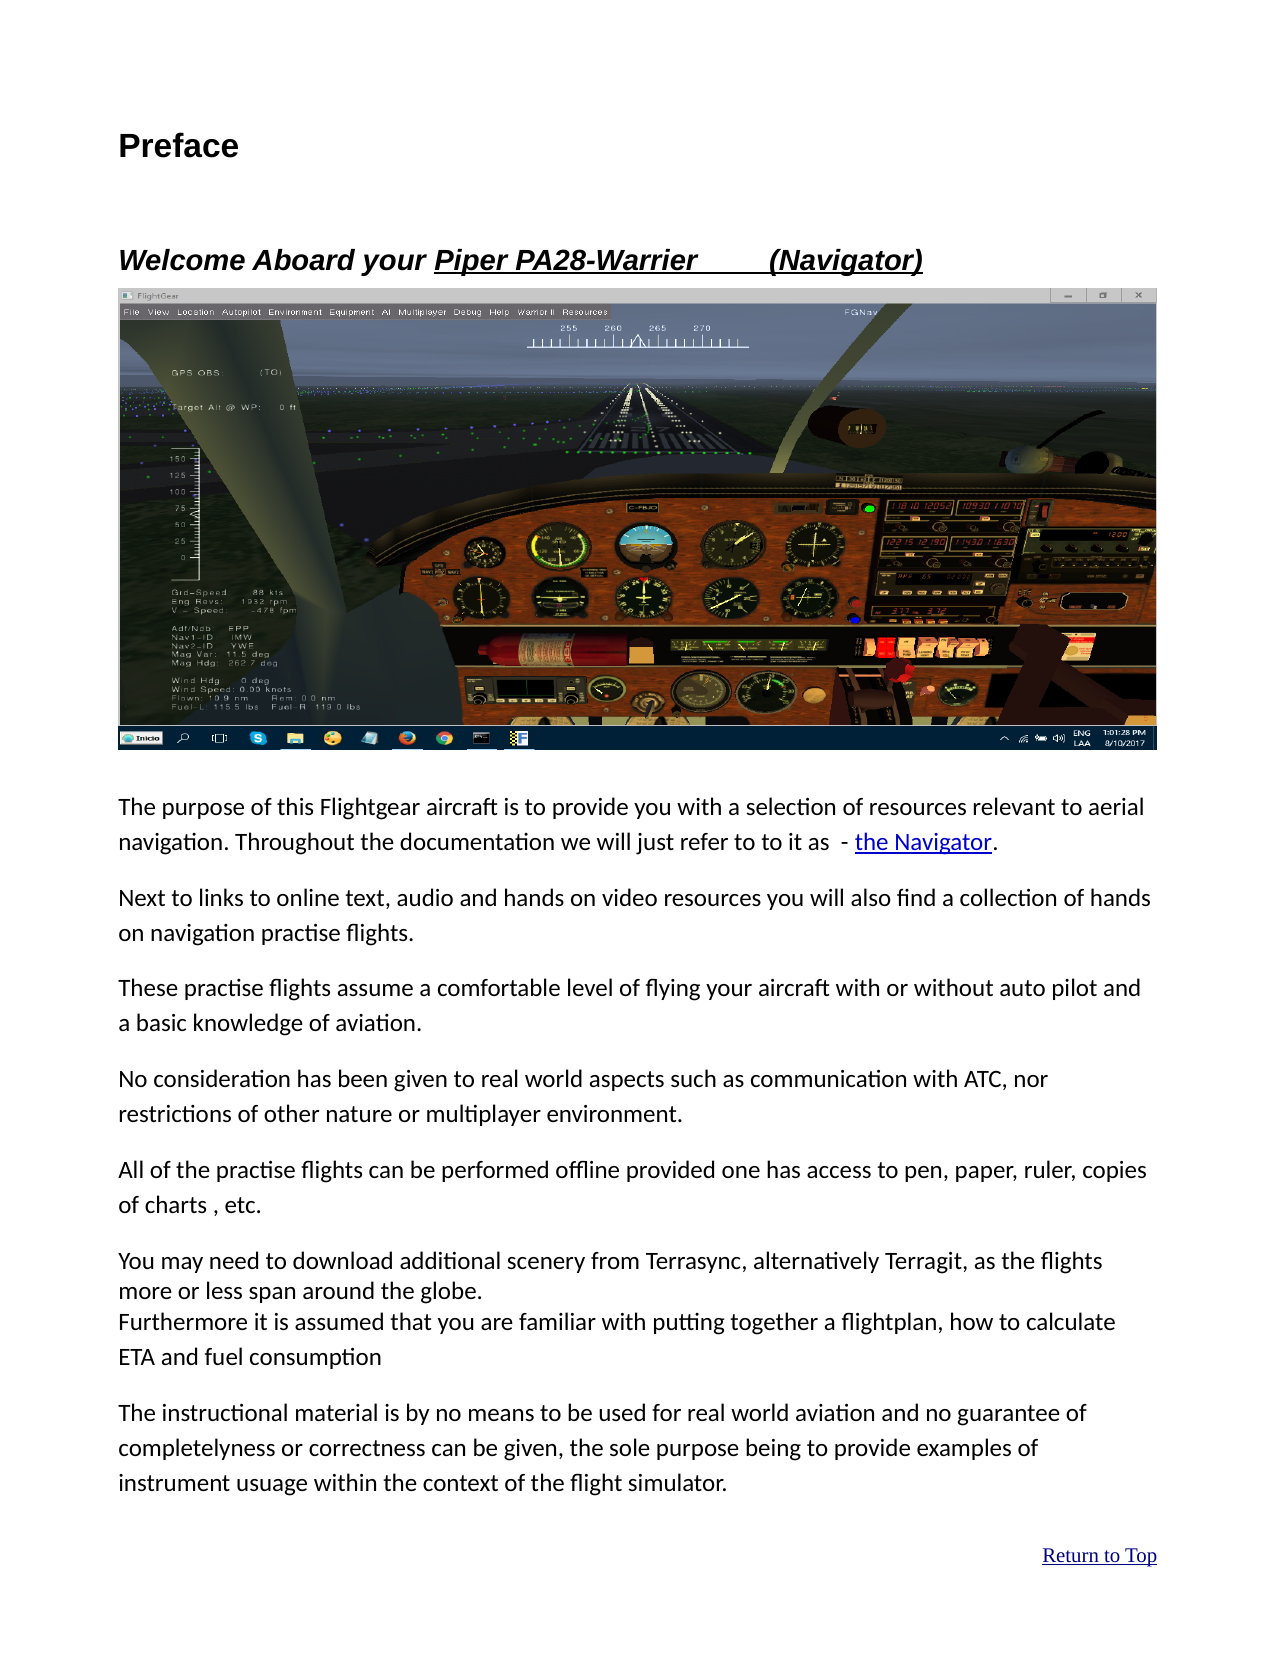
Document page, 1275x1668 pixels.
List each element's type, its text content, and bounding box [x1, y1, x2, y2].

text No consideration has been given to real world aspects such as communication with ATC, nor restrictions of other nature or multiplayer environment. [118, 1063, 1157, 1129]
text Next to links to online text, audio and hands on video resources you will also find a collection of hands on navigation practise flights. [118, 882, 1157, 947]
subtitle Welcome Aboard your Piper PA28-Warrier (Navigator) [118, 243, 1157, 276]
subtitle Preface [118, 125, 1157, 164]
text The purpose of this Flightgear aircraft is to provide you with a selection of resources relevant to aerial navigation. Throughout the documentation we will just refer to to it as - the Navigator. [118, 791, 1157, 856]
text These practise flights assume a comfortable level of flying your aircraft with or without auto pilot and a basic knowledge of aviation. [118, 972, 1157, 1038]
text The instructional material is by no means to be used for real world aviation and no guarantee of completelyness or correctness can be given, the sole purpose being to provide examples of instrument usuage within the context of the flight simulator. [118, 1397, 1157, 1497]
picture [118, 288, 1157, 750]
text You may need to download additional scenery from Terrasync, alternatively Terragit, as the flights more or less span around the globe. [118, 1245, 1157, 1306]
text Furthermore it is assumed that you are familiar with putting together a flightplan, how to calculate ETA and fuel consumption [118, 1306, 1157, 1372]
text All of the practise flights can be performed offline provided one has access to pen, paper, ruler, copies of charts , etc. [118, 1154, 1157, 1220]
